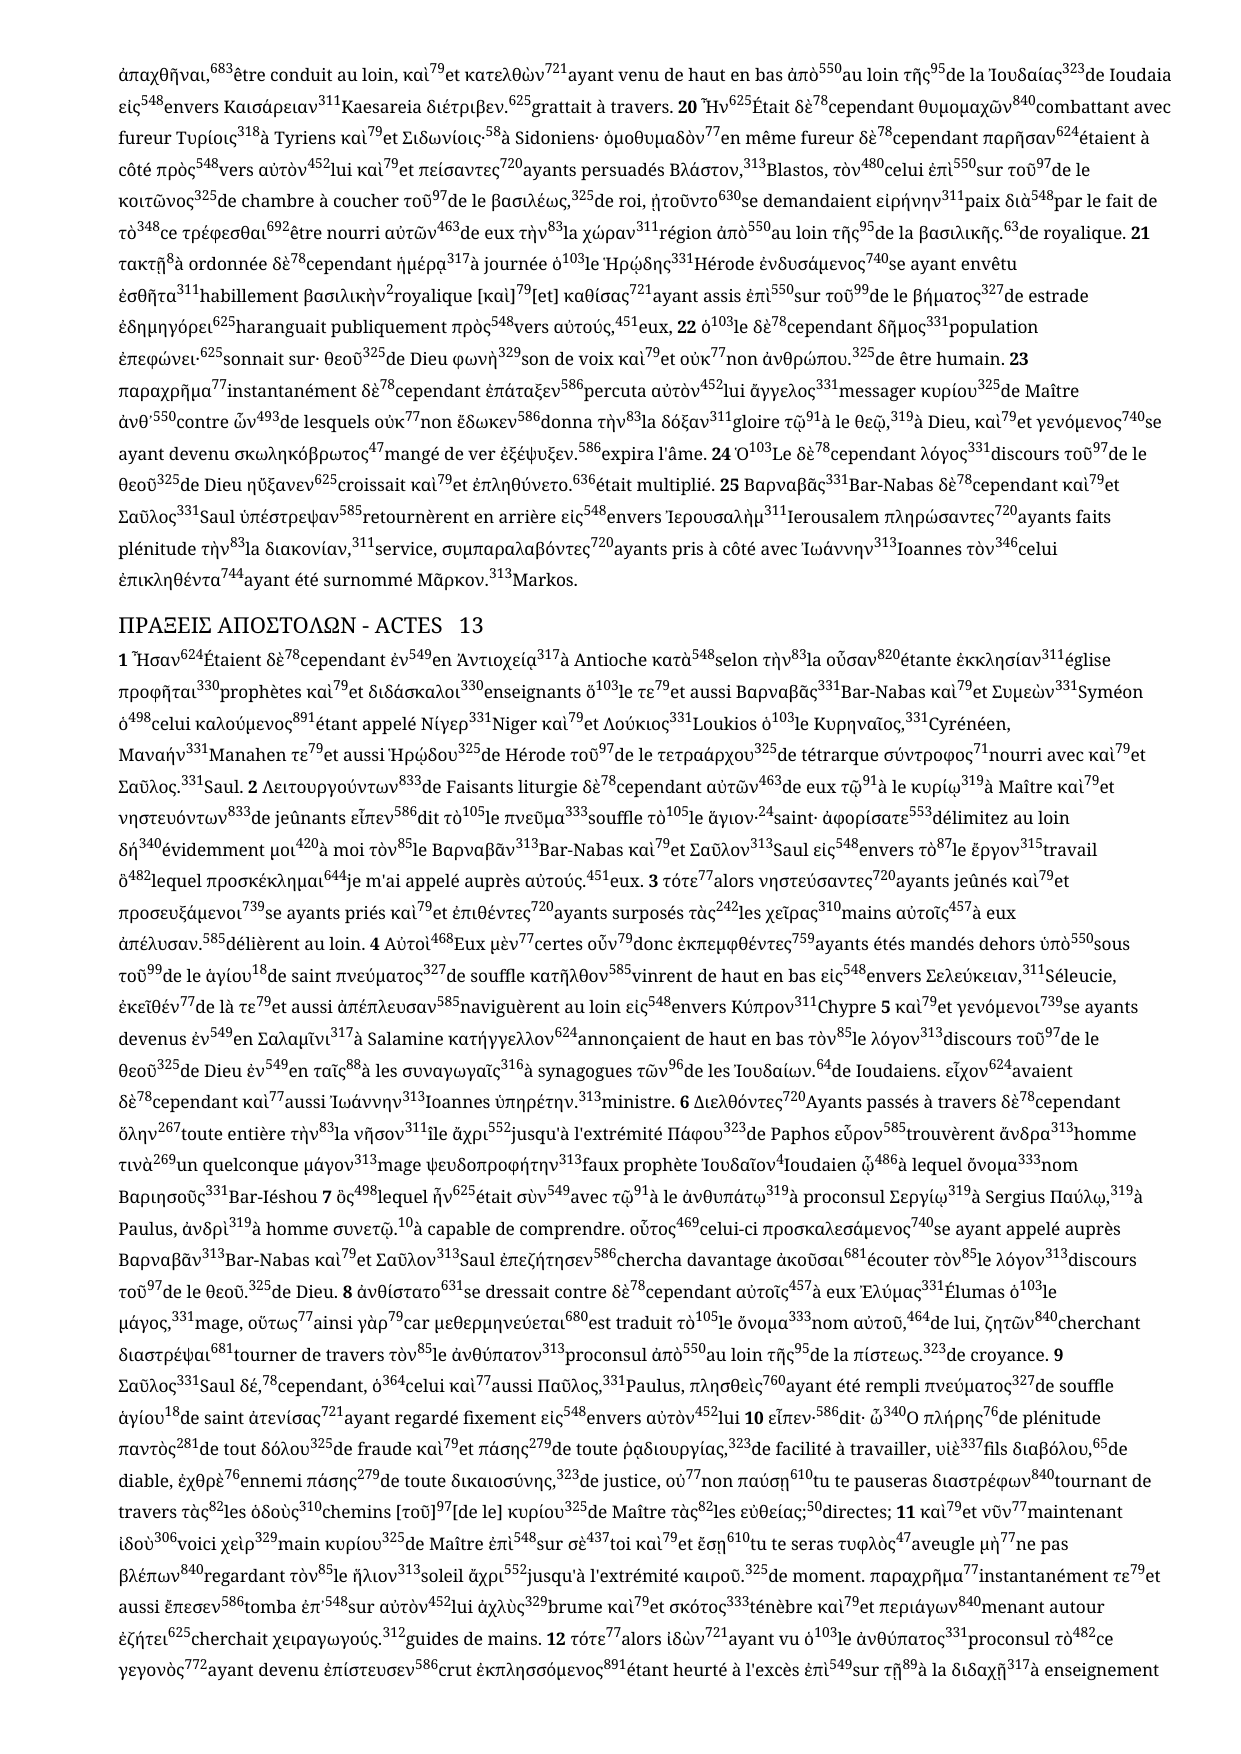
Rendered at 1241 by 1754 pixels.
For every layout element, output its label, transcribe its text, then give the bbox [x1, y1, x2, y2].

text 1 Κατ᾽548Selon ἐκεῖνον138celui-là δὲ78cependant τὸν85le καιρὸν313moment ἐπέβαλεν586surjeta Ἡρῴδης331Hérode ὁ103le βασιλεὺς331roi τὰς82les χεῖρας310mains κακῶσαί681faire du mal τινας372des quelconques τῶν357de ceux ἀπὸ550au loin τῆς95de la ἐκκλησίας.323de église. 2 ἀνεῖλεν586saisit de bas en haut δὲ78cependant Ἰάκωβον313Iakobos τὸν85le ἀδελφὸν313frère Ἰωάννου325de Ioannes μαχαίρῃ.317à machette. 3 Ἰδὼν721Ayant vu δὲ78cependant ὅτι80en ce que ἀρεστόν49agréable ἐστιν668est τοῖς90à les Ἰουδαίοις,58à Ioudaiens, προσέθετο592se apposa συλλαβεῖν681prendre ensemble καὶ77aussi Πέτρον,313Pierre, –935– ἦσαν624étaient δὲ78cependant [αἱ]100[les] ἡμέραι328journées τῶν98de les ἀζύμων66de sans levains –935– 4 ὃν480lequel καὶ77aussi πιάσας721ayant saisi ἔθετο592se posa εἰς548envers φυλακὴν311gardiennage παραδοὺς721ayant livré τέσσαρσιν186à quatre τετραδίοις320à groupes de quatre στρατιωτῶν324de soldats φυλάσσειν689gardienner αὐτόν,452lui, βουλόμενος867se ayant dessein μετὰ548après τὸ87le πάσχα315pâque ἀναγαγεῖν681conduire de bas en haut αὐτὸν452lui τῷ91à le λαῷ.319à peuple. 5 ὁ103le μὲν79certes οὖν79donc Πέτρος331Pierre ἐτηρεῖτο636était gardé ἐν549en τῇ89à la φυλακῇ·317à gardiennage· προσευχὴ329prière δὲ78cependant ἦν625était ἐκτενῶς77extensivement γινομένη865se devenante ὑπὸ550sous τῆς95de la ἐκκλησίας323de église πρὸς548vers τὸν85le θεὸν313Dieu περὶ550autour αὐτοῦ.464de lui. 6 Ὅτε80Lorsque δὲ78cependant ἤμελλεν625imminait προαγαγεῖν681mener devant αὐτὸν452lui ὁ103le Ἡρῴδης,331Hérode, τῇ89à la νυκτὶ317à nuit ἐκείνῃ142à celle-là ἦν625était ὁ103le Πέτρος331Pierre κοιμώμενος891étant mis au coucher μεταξὺ552entre δύο190de deux στρατιωτῶν324de soldats δεδεμένος813ayant été attaché de lien ἁλύσεσιν316à chaînes δυσὶν182à deux φύλακές330gardiens τε79et aussi πρὸ550d'avant τῆς95de la θύρας323de porte ἐτήρουν624gardaient τὴν83la φυλακήν.311gardiennage. 7 καὶ79et ἰδοὺ306voici ἄγγελος331messager κυρίου325de Maître ἐπέστη586présenta καὶ79et φῶς333lumière ἔλαμψεν586brilla ἐν549en τῷ93à le οἰκήματι·321à habitat· πατάξας721ayant percuté δὲ78cependant τὴν83la πλευρὰν311côté τοῦ97de le Πέτρου325de Pierre ἤγειρεν586éveilla αὐτὸν452lui λέγων·840disant· ἀνάστα554redresse ἐν549en τάχει.321à vitesse. καὶ79et ἐξέπεσαν585tombèrent dehors αὐτοῦ464de lui αἱ100les ἁλύσεις328chaînes ἐκ550hors τῶν254de les χειρῶν.322de mains. 8 εἶπεν586dit δὲ78cependant ὁ103le ἄγγελος331messager πρὸς548vers αὐτόν·452lui· ζῶσαι558te ceins καὶ79et ὑπόδησαι558te lie en dessous τὰ86les σανδάλιά314sandales σου.442de toi. ἐποίησεν586fit δὲ78cependant οὕτως.77ainsi. καὶ79et λέγει668dit αὐτῷ·458à lui· περιβαλοῦ558te entoure τὸ87le ἱμάτιόν315himation σου442de toi καὶ79et ἀκολούθει570suis μοι.420à moi. 9 καὶ79et ἐξελθὼν721ayant sorti ἠκολούθει625suivait καὶ79et οὐκ77non ᾔδει659avait su ὅτι80en ce que ἀληθές49vrai ἐστιν668est τὸ500ce γινόμενον869se devenant διὰ550par τοῦ97de le ἀγγέλου·325de messager· ἐδόκει625estimait δὲ78cependant ὅραμα315vision βλέπειν.689regarder. 10 διελθόντες720ayants passés à travers δὲ78cependant πρώτην201première φυλακὴν311gardiennage καὶ79et δευτέραν201deuxième ἦλθαν585vinrent ἐπὶ548sur τὴν83la πύλην311porche τὴν83la σιδηρᾶν2de fer τὴν344celle φέρουσαν820portante εἰς548envers τὴν83la πόλιν,311cité, ἥτις496laquelle une quelconque αὐτομάτη69automate ἠνοίγη600fut ouvert αὐτοῖς457à eux καὶ79et ἐξελθόντες720ayants sortis προῆλθον585vinrent devant ῥύμην311rue μίαν,177une, καὶ79et εὐθέως77directement ἀπέστη586dressa au loin ὁ103le ἄγγελος331messager ἀπ᾽550au loin αὐτοῦ.464de lui. 11 Καὶ79Et ὁ103le Πέτρος331Pierre ἐν549en ἑαυτῷ533à lui-même γενόμενος740se ayant devenu εἶπεν·586dit· νῦν77maintenant οἶδα638j'ai su ἀληθῶς77vraiment ὅτι80en ce que ἐξαπέστειλεν586envoya dehors [ὁ]103[le] κύριος331Maître τὸν85le ἄγγελον313messager αὐτοῦ464de lui καὶ79et ἐξείλατό592se extrait με417moi ἐκ550hors χειρὸς323de main Ἡρῴδου325de Hérode καὶ79et πάσης279de toute τῆς95de la προσδοκίας323de attente τοῦ97de le λαοῦ325de peuple τῶν96de les Ἰουδαίων.64de Ioudaiens. 12 συνιδών721ayant vu avec τε79et aussi ἦλθεν586vint ἐπὶ548sur τὴν83la οἰκίαν311maison d'habitation τῆς95de la Μαρίας323de Maria τῆς95de la μητρὸς323de mère Ἰωάννου325de Ioannes τοῦ492de celui ἐπικαλουμένου885de étant surnommé Μάρκου,325de Markos, οὗ77où ἦσαν624étaient ἱκανοὶ46assez-importants συνηθροισμένοι812ayants étés réunis ensemble καὶ79et προσευχόμενοι.866se priants. 13 κρούσαντος716de ayant toqué δὲ78cependant αὐτοῦ464de lui τὴν83la θύραν311porte τοῦ97de le πυλῶνος325de portail προσῆλθεν586vint vers παιδίσκη329jeune servante ὑπακοῦσαι681écouter en soumission ὀνόματι321à nom Ῥόδη,329Rode, 14 καὶ79et ἐπιγνοῦσα719ayante reconnue τὴν83la φωνὴν311son de voix τοῦ97de le Πέτρου325de Pierre ἀπὸ550au loin τῆς95de la χαρᾶς323de joie οὐκ77non ἤνοιξεν586ouvrit τὸν85le πυλῶνα,313portail, εἰσδραμοῦσα719ayante courue dans δὲ78cependant ἀπήγγειλεν586rapporta annonce ἑστάναι686avoir dressé τὸν85le Πέτρον313Pierre πρὸ550d'avant τοῦ97de le πυλῶνος.325de portail. 15 οἱ468ceux δὲ78cependant πρὸς548vers αὐτὴν450elle εἶπαν·585dirent· μαίνῃ.672tu te délires. ἡ467celle δὲ78cependant διϊσχυρίζετο631se insistait οὕτως77ainsi ἔχειν.689avoir. οἱ468ceux δὲ78cependant ἔλεγον·624disaient· ὁ103le ἄγγελός331messager ἐστιν668est αὐτοῦ.464de lui. 16 ὁ103le δὲ78cependant Πέτρος331Pierre ἐπέμενεν625restait sur κρούων·840toquant· ἀνοίξαντες720ayants ouverts δὲ78cependant εἶδαν585virent αὐτὸν452lui καὶ79et ἐξέστησαν.585extasièrent. 17 κατασείσας721ayant secoué de haut en bas δὲ78cependant αὐτοῖς457à eux τῇ249à la χειρὶ317à main σιγᾶν689garder le silence διηγήσατο592se raconta complètement [αὐτοῖς]457[à eux] πῶς77comment? ὁ103le κύριος331Maître αὐτὸν452lui ἐξήγαγεν586conduisit dehors ἐκ550hors τῆς95de la φυλακῆς323de gardiennage εἶπέν586dit τε·79et aussi· ἀπαγγείλατε553rapportez annonce Ἰακώβῳ319à Iakobos καὶ79et τοῖς90à les ἀδελφοῖς318à frères ταῦτα.347ces-ci. καὶ79et ἐξελθὼν721ayant sorti ἐπορεύθη600fut allé εἰς548envers ἕτερον115autre-différent τόπον.313lieu. 18 Γενομένης732de Se ayante devenue δὲ78cependant ἡμέρας323de journée ἦν625était τάραχος331trouble οὐκ77non ὀλίγος390peu ἐν549en τοῖς90à les στρατιώταις318à soldats τί412quel ἄρα77par conséquent ὁ103le Πέτρος331Pierre ἐγένετο.592se devint. 19 Ἡρῴδης331Hérode δὲ78cependant ἐπιζητήσας721ayant cherché davantage αὐτὸν452lui καὶ79et μὴ77ne pas εὑρών,721ayant trouvé, ἀνακρίνας721ayant jugé de bas en haut τοὺς84les φύλακας312gardiens ἐκέλευσεν586ordonna ἀπαχθῆναι,683être conduit au loin, καὶ79et κατελθὼν721ayant venu de haut en bas ἀπὸ550au loin τῆς95de la Ἰουδαίας323de Ioudaia εἰς548envers Καισάρειαν311Kaesareia διέτριβεν.625grattait à travers. 20 Ἦν625Était δὲ78cependant θυμομαχῶν840combattant avec fureur Τυρίοις318à Tyriens καὶ79et Σιδωνίοις·58à Sidoniens· ὁμοθυμαδὸν77en même fureur δὲ78cependant παρῆσαν624étaient à côté πρὸς548vers αὐτὸν452lui καὶ79et πείσαντες720ayants persuadés Βλάστον,313Blastos, τὸν480celui ἐπὶ550sur τοῦ97de le κοιτῶνος325de chambre à coucher τοῦ97de le βασιλέως,325de roi, ᾐτοῦντο630se demandaient εἰρήνην311paix διὰ548par le fait de τὸ348ce τρέφεσθαι692être nourri αὐτῶν463de eux τὴν83la χώραν311région ἀπὸ550au loin τῆς95de la βασιλικῆς.63de royalique. 21 τακτῇ8à ordonnée δὲ78cependant ἡμέρᾳ317à journée ὁ103le Ἡρῴδης331Hérode ἐνδυσάμενος740se ayant envêtu ἐσθῆτα311habillement βασιλικὴν2royalique [καὶ]79[et] καθίσας721ayant assis ἐπὶ550sur τοῦ99de le βήματος327de estrade ἐδημηγόρει625haranguait publiquement πρὸς548vers αὐτούς,451eux, 22 ὁ103le δὲ78cependant δῆμος331population ἐπεφώνει·625sonnait sur· θεοῦ325de Dieu φωνὴ329son de voix καὶ79et οὐκ77non ἀνθρώπου.325de être humain. 23 παραχρῆμα77instantanément δὲ78cependant ἐπάταξεν586percuta αὐτὸν452lui ἄγγελος331messager κυρίου325de Maître ἀνθ᾽550contre ὧν493de lesquels οὐκ77non ἔδωκεν586donna τὴν83la δόξαν311gloire τῷ91à le θεῷ,319à Dieu, καὶ79et γενόμενος740se ayant devenu σκωληκόβρωτος47mangé de ver ἐξέψυξεν.586expira l'âme. 24 Ὁ103Le δὲ78cependant λόγος331discours τοῦ97de le θεοῦ325de Dieu ηὔξανεν625croissait καὶ79et ἐπληθύνετο.636était multiplié. 25 Βαρναβᾶς331Bar-Nabas δὲ78cependant καὶ79et Σαῦλος331Saul ὑπέστρεψαν585retournèrent en arrière εἰς548envers Ἰερουσαλὴμ311Ierousalem πληρώσαντες720ayants faits plénitude τὴν83la διακονίαν,311service, συμπαραλαβόντες720ayants pris à côté avec Ἰωάννην313Ioannes τὸν346celui ἐπικληθέντα744ayant été surnommé Μᾶρκον.313Markos. [118, 59, 1181, 592]
text ΠΡΑΞΕΙΣ ΑΠΟΣΤΟΛΩΝ - ACTES 13 [118, 610, 1181, 640]
text 1 Ἦσαν624Étaient δὲ78cependant ἐν549en Ἀντιοχείᾳ317à Antioche κατὰ548selon τὴν83la οὖσαν820étante ἐκκλησίαν311église προφῆται330prophètes καὶ79et διδάσκαλοι330enseignants ὅ103le τε79et aussi Βαρναβᾶς331Bar-Nabas καὶ79et Συμεὼν331Syméon ὁ498celui καλούμενος891étant appelé Νίγερ331Niger καὶ79et Λούκιος331Loukios ὁ103le Κυρηναῖος,331Cyrénéen, Μαναήν331Manahen τε79et aussi Ἡρῴδου325de Hérode τοῦ97de le τετραάρχου325de tétrarque σύντροφος71nourri avec καὶ79et Σαῦλος.331Saul. 2 Λειτουργούντων833de Faisants liturgie δὲ78cependant αὐτῶν463de eux τῷ91à le κυρίῳ319à Maître καὶ79et νηστευόντων833de jeûnants εἶπεν586dit τὸ105le πνεῦμα333souffle τὸ105le ἅγιον·24saint· ἀφορίσατε553délimitez au loin δή340évidemment μοι420à moi τὸν85le Βαρναβᾶν313Bar-Nabas καὶ79et Σαῦλον313Saul εἰς548envers τὸ87le ἔργον315travail ὃ482lequel προσκέκλημαι644je m'ai appelé auprès αὐτούς.451eux. 3 τότε77alors νηστεύσαντες720ayants jeûnés καὶ79et προσευξάμενοι739se ayants priés καὶ79et ἐπιθέντες720ayants surposés τὰς242les χεῖρας310mains αὐτοῖς457à eux ἀπέλυσαν.585délièrent au loin. 4 Αὐτοὶ468Eux μὲν77certes οὖν79donc ἐκπεμφθέντες759ayants étés mandés dehors ὑπὸ550sous τοῦ99de le ἁγίου18de saint πνεύματος327de souffle κατῆλθον585vinrent de haut en bas εἰς548envers Σελεύκειαν,311Séleucie, ἐκεῖθέν77de là τε79et aussi ἀπέπλευσαν585naviguèrent au loin εἰς548envers Κύπρον311Chypre 5 καὶ79et γενόμενοι739se ayants devenus ἐν549en Σαλαμῖνι317à Salamine κατήγγελλον624annonçaient de haut en bas τὸν85le λόγον313discours τοῦ97de le θεοῦ325de Dieu ἐν549en ταῖς88à les συναγωγαῖς316à synagogues τῶν96de les Ἰουδαίων.64de Ioudaiens. εἶχον624avaient δὲ78cependant καὶ77aussi Ἰωάννην313Ioannes ὑπηρέτην.313ministre. 6 Διελθόντες720Ayants passés à travers δὲ78cependant ὅλην267toute entière τὴν83la νῆσον311île ἄχρι552jusqu'à l'extrémité Πάφου323de Paphos εὗρον585trouvèrent ἄνδρα313homme τινὰ269un quelconque μάγον313mage ψευδοπροφήτην313faux prophète Ἰουδαῖον4Ioudaien ᾧ486à lequel ὄνομα333nom Βαριησοῦς331Bar-Iéshou 7 ὃς498lequel ἦν625était σὺν549avec τῷ91à le ἀνθυπάτῳ319à proconsul Σεργίῳ319à Sergius Παύλῳ,319à Paulus, ἀνδρὶ319à homme συνετῷ.10à capable de comprendre. οὗτος469celui-ci προσκαλεσάμενος740se ayant appelé auprès Βαρναβᾶν313Bar-Nabas καὶ79et Σαῦλον313Saul ἐπεζήτησεν586chercha davantage ἀκοῦσαι681écouter τὸν85le λόγον313discours τοῦ97de le θεοῦ.325de Dieu. 8 ἀνθίστατο631se dressait contre δὲ78cependant αὐτοῖς457à eux Ἐλύμας331Élumas ὁ103le μάγος,331mage, οὕτως77ainsi γὰρ79car μεθερμηνεύεται680est traduit τὸ105le ὄνομα333nom αὐτοῦ,464de lui, ζητῶν840cherchant διαστρέψαι681tourner de travers τὸν85le ἀνθύπατον313proconsul ἀπὸ550au loin τῆς95de la πίστεως.323de croyance. 9 Σαῦλος331Saul δέ,78cependant, ὁ364celui καὶ77aussi Παῦλος,331Paulus, πλησθεὶς760ayant été rempli πνεύματος327de souffle ἁγίου18de saint ἀτενίσας721ayant regardé fixement εἰς548envers αὐτὸν452lui 10 εἶπεν·586dit· ὦ340O πλήρης76de plénitude παντὸς281de tout δόλου325de fraude καὶ79et πάσης279de toute ῥᾳδιουργίας,323de facilité à travailler, υἱὲ337fils διαβόλου,65de diable, ἐχθρὲ76ennemi πάσης279de toute δικαιοσύνης,323de justice, οὐ77non παύσῃ610tu te pauseras διαστρέφων840tournant de travers τὰς82les ὁδοὺς310chemins [τοῦ]97[de le] κυρίου325de Maître τὰς82les εὐθείας;50directes; 11 καὶ79et νῦν77maintenant ἰδοὺ306voici χεὶρ329main κυρίου325de Maître ἐπὶ548sur σὲ437toi καὶ79et ἔσῃ610tu te seras τυφλὸς47aveugle μὴ77ne pas βλέπων840regardant τὸν85le ἥλιον313soleil ἄχρι552jusqu'à l'extrémité καιροῦ.325de moment. παραχρῆμα77instantanément τε79et aussi ἔπεσεν586tomba ἐπ᾽548sur αὐτὸν452lui ἀχλὺς329brume καὶ79et σκότος333ténèbre καὶ79et περιάγων840menant autour ἐζήτει625cherchait χειραγωγούς.312guides de mains. 12 τότε77alors ἰδὼν721ayant vu ὁ103le ἀνθύπατος331proconsul τὸ482ce γεγονὸς772ayant devenu ἐπίστευσεν586crut ἐκπλησσόμενος891étant heurté à l'excès ἐπὶ549sur τῇ89à la διδαχῇ317à enseignement τοῦ97de le κυρίου.325de Maître. 13 Ἀναχθέντες759Ayants étés conduits de bas en haut δὲ78cependant ἀπὸ550au loin τῆς95de la Πάφου323de Paphos οἱ363ceux περὶ548autour Παῦλον313Paulus ἦλθον585vinrent εἰς548envers Πέργην311Perge τῆς95de la Παμφυλίας,323de Pamphylie, Ἰωάννης331Ioannes δὲ78cependant ἀποχωρήσας721ayant déplacé loin ἀπ᾽550au loin αὐτῶν463de eux ὑπέστρεψεν586retourna en arrière εἰς548envers Ἱεροσόλυμα.314Ierosoluma. 14 Αὐτοὶ468Eux δὲ78cependant διελθόντες720ayants passés à travers ἀπὸ550au loin τῆς95de la Πέργης323de Perge παρεγένοντο591se devinrent à côté εἰς548envers Ἀντιόχειαν311Antioche τὴν83la Πισιδίαν,311Pisidie, καὶ79et [εἰσ]ελθόντες720ayants venus à l'intérieur εἰς548envers τὴν83la συναγωγὴν311synagogue τῇ89à la ἡμέρᾳ317à journée τῶν98de les σαββάτων326de sabbats ἐκάθισαν.585assirent. 15 μετὰ548après δὲ78cependant τὴν83la ἀνάγνωσιν311prise de connaissance τοῦ97de le νόμου325de loi καὶ79et τῶν96de les προφητῶν324de prophètes ἀπέστειλαν585envoyèrent οἱ102les ἀρχισυνάγωγοι330chefs de synagogues πρὸς548vers αὐτοὺς451eux λέγοντες·839disants· ἄνδρες336hommes ἀδελφοί,336frères, εἴ80si τίς287un quelconque ἐστιν668est ἐν549en ὑμῖν438à vous λόγος331discours παρακλήσεως323de appel à côté πρὸς548vers τὸν85le λαόν,313peuple, λέγετε.569dites. 16 Ἀναστὰς721Ayant redressé δὲ78cependant Παῦλος331Paulus καὶ79et κατασείσας721ayant secoué de haut en bas τῇ249à la χειρὶ317à main εἶπεν·586dit· ἄνδρες336hommes Ἰσραηλῖται336Israélites καὶ79et οἱ368ceux φοβούμενοι870se effrayants τὸν85le θεόν,313Dieu, ἀκούσατε.553écoutez. 17 ὁ103le θεὸς331Dieu τοῦ97de le λαοῦ325de peuple τούτου150de celui-ci Ἰσραὴλ325de Israël ἐξελέξατο592se élut τοὺς84les πατέρας312pères ἡμῶν423de nous καὶ79et τὸν85le λαὸν313peuple ὕψωσεν586haussa ἐν549en τῇ89à la παροικίᾳ317à maison d'habitation d'à côté ἐν549en γῇ317à terre Αἰγύπτου323de Égypte καὶ79et μετὰ550avec βραχίονος325de bras ὑψηλοῦ16de haut ἐξήγαγεν586conduisit dehors αὐτοὺς451eux ἐξ550hors αὐτῆς,462de elle, 18 καὶ79et ὡς77comme τεσσερακονταετῆ4de quarante ans χρόνον313temps ἐτροποφόρησεν586colporta la manière αὐτοὺς451eux ἐν549en τῇ89à la ἐρήμῳ57à déserte 19 καὶ79et καθελὼν721ayant saisi du haut vers le bas ἔθνη314ethnies ἑπτὰ180sept ἐν549en γῇ317à terre Χανάαν323de Canaan κατεκληρονόμησεν586hérita de haut en bas τὴν83la γῆν311terre αὐτῶν463de eux 20 ὡς77comme ἔτεσιν320à ans τετρακοσίοις186à quatre cents καὶ79et πεντήκοντα.186à cinquante. καὶ79et μετὰ548après ταῦτα347ces-ci ἔδωκεν586donna κριτὰς312juges ἕως552jusqu'à ce que Σαμουὴλ325de Samouel [τοῦ]97[de le] προφήτου.325de prophète. 21 κἀκεῖθεν77et de là ᾐτήσαντο591se demandèrent βασιλέα313roi καὶ79et ἔδωκεν586donna αὐτοῖς457à eux ὁ103le θεὸς331Dieu τὸν85le Σαοὺλ313Saoul υἱὸν313fils Κίς,325de Kis, ἄνδρα313homme ἐκ550hors φυλῆς323de tribu Βενιαμίν,325de Benyamin, ἔτη314ans τεσσεράκοντα,180quarante, 22 καὶ79et μεταστήσας721ayant déplacé αὐτὸν452lui ἤγειρεν586éveilla τὸν85le Δαυὶδ313Dauid αὐτοῖς457à eux εἰς548envers βασιλέα313roi ᾧ486à lequel καὶ77aussi εἶπεν586dit μαρτυρήσας·721ayant témoigné· εὗρον582je trouvai Δαυὶδ313Dauid τὸν346celui τοῦ97de le Ἰεσσαί,325de Iessai, ἄνδρα313homme κατὰ548selon τὴν83la καρδίαν311coeur μου,424de moi, ὃς498lequel ποιήσει606fera πάντα270tous τὰ86les θελήματά314volontés μου.424de moi. 23 τούτου358de celui-ci ὁ103le θεὸς331Dieu ἀπὸ550au loin τοῦ99de le σπέρματος327de semence κατ᾽548selon ἐπαγγελίαν311promesse ἤγαγεν586conduisit τῷ91à le Ἰσραὴλ319à Israël σωτῆρα313sauveur Ἰησοῦν,313Iésous, 24 προκηρύξαντος716de ayant annoncé d'avance Ἰωάννου325de Ioannes πρὸ550d'avant προσώπου327de face τῆς95de la εἰσόδου323de entrée de chemin αὐτοῦ464de lui βάπτισμα315baptême μετανοίας323de transintelligence παντὶ275à tout τῷ91à le λαῷ319à peuple Ἰσραήλ.325de Israël. 25 ὡς80comme δὲ78cependant ἐπλήρου625faisait plénitude Ἰωάννης331Ioannes τὸν85le δρόμον,313course, ἔλεγεν·625disait· τί399quel ἐμὲ417moi ὑπονοεῖτε665vous soupçonnez εἶναι;689être; οὐκ77non εἰμὶ664je suis ἐγώ·431moi· ἀλλ᾽79mais ἰδοὺ306voici ἔρχεται674se vient μετ᾽548après ἐμὲ417moi οὗ492de lequel οὐκ77non εἰμὶ664je suis ἄξιος47digne τὸ87le ὑπόδημα315soulier τῶν256de les ποδῶν324de pieds λῦσαι.681délier. 26 Ἄνδρες336Hommes ἀδελφοί,336frères, υἱοὶ336fils γένους327de genre Ἀβραὰμ325de Abraam καὶ79et οἱ368ceux ἐν549en ὑμῖν438à vous φοβούμενοι870se effrayants τὸν85le θεόν,313Dieu, ἡμῖν419à nous ὁ103le λόγος331discours τῆς95de la σωτηρίας323de sauvetage ταύτης148de celle-ci ἐξαπεστάλη.600fut envoyé dehors. 27 οἱ363ceux γὰρ79car κατοικοῦντες839établissants maison d'habitation ἐν549en Ἰερουσαλὴμ317à Ierousalem καὶ79et οἱ102les ἄρχοντες330chefs αὐτῶν463de eux τοῦτον346celui-ci ἀγνοήσαντες720ayants méconnus καὶ79et τὰς82les φωνὰς310sons de voix τῶν96de les προφητῶν324de prophètes τὰς477celles κατὰ548selon πᾶν271tout σάββατον315sabbat ἀναγινωσκομένας872étantes prises connaissance κρίναντες720ayants jugés ἐπλήρωσαν,585firent plénitude, 28 καὶ79et μηδεμίαν267pas une αἰτίαν311cause θανάτου325de trépas εὑρόντες720ayants trouvés ᾐτήσαντο591se demandèrent Πιλᾶτον313Pilatus ἀναιρεθῆναι683être saisi de bas en haut αὐτόν.452lui. 29 ὡς80comme δὲ78cependant ἐτέλεσαν585achevèrent πάντα270tous τὰ347ces περὶ550autour αὐτοῦ464de lui γεγραμμένα,797ayants étés graphés, καθελόντες720ayants saisis du haut vers le bas ἀπὸ550au loin τοῦ99de le ξύλου327de bois ἔθηκαν585posèrent εἰς548envers μνημεῖον.315mémorial. 30 ὁ103le δὲ78cependant θεὸς331Dieu ἤγειρεν586éveilla αὐτὸν452lui ἐκ550hors νεκρῶν,64de morts, 31 ὃς498lequel ὤφθη600fut vu ἐπὶ548sur ἡμέρας310journées πλείους1plus nombreusement τοῖς351à ceux συναναβᾶσιν712à ayants montés avec αὐτῷ458à lui ἀπὸ550au loin τῆς95de la Γαλιλαίας323de Galilée εἰς548envers Ἰερουσαλήμ,311Ierousalem, οἵτινες497lesquels des quelconques [νῦν]77[maintenant] εἰσιν667sont μάρτυρες330témoins αὐτοῦ464de lui πρὸς548vers τὸν85le λαόν.313peuple. 32 Καὶ79Et ἡμεῖς430nous ὑμᾶς436vous εὐαγγελιζόμεθα669nous nous évangélisons τὴν83la πρὸς548vers τοὺς84les πατέρας312pères ἐπαγγελίαν311promesse γενομένην,724se ayante devenue, 33 ὅτι80en ce que ταύτην344celle-ci ὁ103le θεὸς331Dieu ἐκπεπλήρωκεν642a fait plénitude à l'excès τοῖς92à les τέκνοις320à enfants ἡμῶν423de nous ἀναστήσας721ayant redressé Ἰησοῦν313Iésous ὡς80comme καὶ77aussi ἐν549en τῷ91à le ψαλμῷ319à psaume γέγραπται654a été graphé τῷ91à le δευτέρῳ·207à deuxième· υἱός331fils μου424de moi εἶ666tu es σύ,448toi, ἐγὼ431moi σήμερον77aujourd'hui γεγέννηκά638j'ai engendré σε.437toi. 34 ὅτι80en ce que δὲ78cependant ἀνέστησεν586redressa αὐτὸν452lui ἐκ550hors νεκρῶν64de morts μηκέτι77ne pas plus μέλλοντα822imminant ὑποστρέφειν689retourner en arrière εἰς548envers διαφθοράν,311corruption à travers, οὕτως77ainsi εἴρηκεν642a dit ὅτι80en ce que δώσω602je donnerai ὑμῖν438à vous τὰ86les ὅσια54sacrés Δαυὶδ325de Dauid τὰ86les πιστά.54croyables. 35 διότι80parce que καὶ77aussi ἐν549en ἑτέρῳ378à autre-différent λέγει·668dit· οὐ77non δώσεις604tu donneras τὸν85le ὅσιόν53sacré σου442de toi ἰδεῖν681voir διαφθοράν.311corruption à travers. 36 Δαυὶδ331Dauid μὲν79certes γὰρ79car ἰδίᾳ119à en propre γενεᾷ317à génération ὑπηρετήσας721ayant administré τῇ89à la τοῦ97de le θεοῦ325de Dieu βουλῇ317à dessein ἐκοιμήθη600fut mis au coucher καὶ79et προσετέθη600fut apposé πρὸς548vers τοὺς84les πατέρας312pères αὐτοῦ464de lui καὶ79et εἶδεν586vit διαφθοράν·311corruption à travers· 37 ὃν480lequel δὲ78cependant ὁ103le θεὸς331Dieu ἤγειρεν,586éveilla, οὐκ77non εἶδεν586vit διαφθοράν.311corruption à travers. 38 γνωστὸν49connu οὖν79donc ἔστω572soit ὑμῖν,438à vous, ἄνδρες336hommes ἀδελφοί,336frères, ὅτι80en ce que διὰ550par τούτου358de celui-ci ὑμῖν438à vous ἄφεσις329abandon ἁμαρτιῶν322de fautes καταγγέλλεται,680est annoncé de haut en bas, [καὶ]79[et] ἀπὸ550au loin πάντων385de tous ὧν493de lesquels οὐκ77non ἠδυνήθητε597vous fûtes pu ἐν549en νόμῳ319à loi Μωϋσέως325de Môusês δικαιωθῆναι,683être justifié, 39 ἐν549en τούτῳ352à celui-ci πᾶς390tout ὁ364celui πιστεύων840croyant δικαιοῦται.680est justifié. 40 βλέπετε569regardez οὖν79donc μὴ80ne pas ἐπέλθῃ899que vienne sur τὸ366ce εἰρημένον815ayant été dit ἐν549en τοῖς90à les προφήταις·318à prophètes· 41 ἴδετε,553voyez, οἱ102les καταφρονηταί,330mépriseurs, καὶ79et θαυμάσατε553étonnez καὶ79et ἀφανίσθητε,562soyez faits disparaître, ὅτι80en ce que ἔργον315travail ἐργάζομαι670je me mets au travail ἐγὼ431moi ἐν549en ταῖς88à les ἡμέραις316à journées ὑμῶν,441de vous, ἔργον315travail ὃ482lequel οὐ77non μὴ77ne pas πιστεύσητε896que vous croyiez ἐάν80si le cas échéant τις390un quelconque ἐκδιηγῆται927que se décrive ὑμῖν.438à vous. 42 Ἐξιόντων833de Allants dehors δὲ78cependant αὐτῶν463de eux παρεκάλουν624appelaient à côté εἰς548envers τὸ87le μεταξὺ77entre σάββατον315sabbat λαληθῆναι683être bavardé αὐτοῖς457à eux τὰ86les ῥήματα314oraux ταῦτα.139ces-ci. 43 λυθείσης752de ayante étée déliée δὲ78cependant τῆς95de la συναγωγῆς323de synagogue ἠκολούθησαν585suivirent πολλοὶ389nombreux τῶν96de les Ἰουδαίων64de Ioudaiens καὶ79et τῶν96de les σεβομένων860de se vénérants προσηλύτων324de prosélytes τῷ91à le Παύλῳ319à Paulus καὶ79et τῷ91à le Βαρναβᾷ,319à Bar-Nabas, οἵτινες497lesquels des quelconques προσλαλοῦντες839bavardants auprès αὐτοῖς457à eux ἔπειθον624persuadaient αὐτοὺς451eux προσμένειν689rester auprès τῇ89à la χάριτι317à grâce τοῦ97de le θεοῦ.325de Dieu. 44 Τῷ93à Le δὲ78cependant ἐρχομένῳ857à se venant σαββάτῳ321à sabbat σχεδὸν77presque πᾶσα285toute ἡ101la πόλις329cité συνήχθη600fut mené ensemble ἀκοῦσαι681écouter τὸν85le λόγον313discours τοῦ97de le κυρίου.325de Maître. 45 ἰδόντες720ayants vus δὲ78cependant οἱ102les Ἰουδαῖοι70Ioudaiens τοὺς84les ὄχλους312foules ἐπλήσθησαν599furent rempli ζήλου325de zèle καὶ79et ἀντέλεγον624contredisaient τοῖς353à ces ὑπὸ550sous Παύλου325de Paulus λαλουμένοις881à étants bavardés βλασφημοῦντες.839blasphémants. 46 παρρησιασάμενοί739se ayants oralisés franchement τε79et aussi ὁ103le Παῦλος331Paulus καὶ79et ὁ103le Βαρναβᾶς331Bar-Nabas εἶπαν·585dirent· ὑμῖν438à vous ἦν625était ἀναγκαῖον49nécessaire πρῶτον77premièrement λαληθῆναι683être bavardé τὸν85le λόγον313discours τοῦ97de le θεοῦ·325de Dieu· ἐπειδὴ80parce que donc ἀπωθεῖσθε671vous vous poussez au loin αὐτὸν452lui καὶ79et οὐκ77non ἀξίους52dignes κρίνετε665vous jugez ἑαυτοὺς515vous-mêmes τῆς95de la αἰωνίου14de éternelle ζωῆς,323de vie, ἰδοὺ306voici στρεφόμεθα675nous sommes tournés εἰς548envers τὰ86les ἔθνη.314ethnies. 47 οὕτως77ainsi γὰρ79car ἐντέταλται648s'a commandé ἡμῖν419à nous ὁ103le κύριος·331Maître· τέθεικά638j'ai posé σε437toi εἰς548envers φῶς315lumière ἐθνῶν326de ethnies τοῦ360de ce εἶναί689être σε437toi εἰς548envers σωτηρίαν311sauvetage ἕως552jusqu'à ce que ἐσχάτου67de dernier τῆς95de la γῆς.323de terre. 48 Ἀκούοντα841Écoutants δὲ78cependant τὰ104les ἔθνη332ethnies ἔχαιρον624étaient de joie καὶ79et ἐδόξαζον624glorifiaient τὸν85le λόγον313discours τοῦ97de le κυρίου325de Maître καὶ79et ἐπίστευσαν585crurent ὅσοι497autant lesquels ἦσαν624étaient τεταγμένοι812ayants étés ordonnancés εἰς548envers ζωὴν311vie αἰώνιον·2éternelle· 49 διεφέρετο636était différé δὲ78cependant ὁ103le λόγος331discours τοῦ97de le κυρίου325de Maître δι᾽550par ὅλης279de toute entière τῆς95de la χώρας.323de région. 50 οἱ102les δὲ78cependant Ἰουδαῖοι70Ioudaiens παρώτρυναν585remuèrent à côté τὰς82les σεβομένας846se vénérantes γυναῖκας310femmes τὰς82les εὐσχήμονας1élégantes καὶ79et τοὺς84les πρώτους52premiers τῆς95de la πόλεως323de cité καὶ79et ἐπήγειραν585éveillèrent au dessus διωγμὸν313poursuite ἐπὶ548sur τὸν85le Παῦλον313Paulus καὶ79et Βαρναβᾶν313Bar-Nabas καὶ79et ἐξέβαλον585éjectèrent αὐτοὺς451eux ἀπὸ550au loin τῶν98de les ὁρίων326de frontières αὐτῶν.463de eux. 51 οἱ468ceux δὲ78cependant ἐκτιναξάμενοι739se ayants secoués dehors τὸν85le κονιορτὸν313poussière τῶν96de les ποδῶν324de pieds ἐπ᾽548sur αὐτοὺς451eux ἦλθον585vinrent εἰς548envers Ἰκόνιον,315Iconium, 52 οἵ102les τε79et aussi μαθηταὶ330disciples ἐπληροῦντο635étaient fait plénitude χαρᾶς323de joie καὶ79et πνεύματος327de souffle ἁγίου.18de saint. [118, 644, 1181, 1682]
